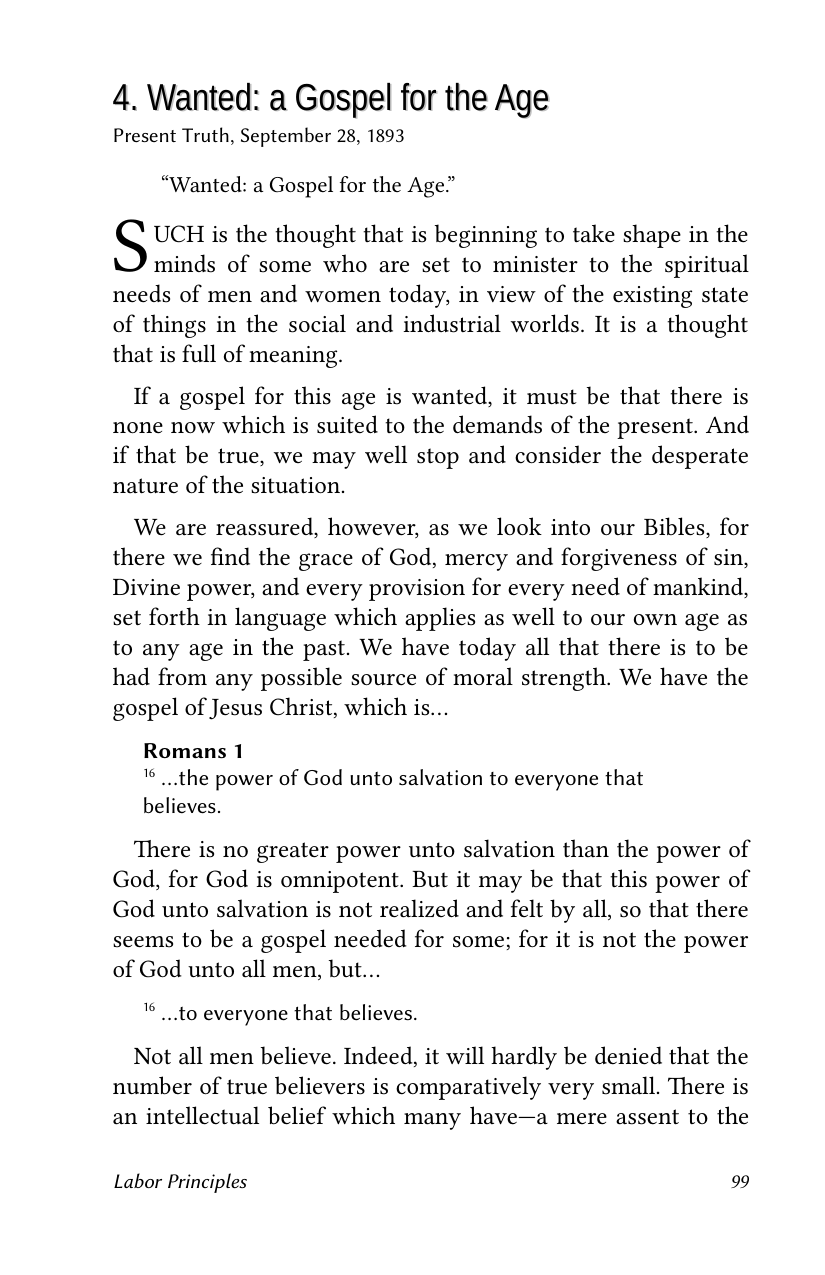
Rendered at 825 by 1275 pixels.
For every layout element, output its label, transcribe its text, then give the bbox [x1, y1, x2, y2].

text If a gospel for this age is wanted, it must be that there is none now which is suited to the demands of the present. And if that be true, we may well stop and consider the desperate nature of the situation. [112, 382, 750, 500]
text Romans 1 [142, 738, 750, 764]
text There is no greater power unto salvation than the power of God, for God is omnipotent. But it may be that this power of God unto salvation is not realized and felt by all, so that there seems to be a gospel needed for some; for it is not the power of God unto all men, but… [112, 835, 750, 983]
text We are reassured, however, as we look into our Bibles, for there we find the grace of God, mercy and forgiveness of sin, Divine power, and every provision for every need of mankind, set forth in language which applies as well to our own age as to any age in the past. We have today all that there is to be had from any possible source of moral strength. We have the gospel of Jesus Christ, which is… [112, 513, 750, 721]
text 16 ...the power of God unto salvation to everyone that believes. [142, 765, 720, 819]
title Wanted: a Gospel for the Age [112, 75, 750, 118]
text SUCH is the thought that is beginning to take shape in the minds of some who are set to minister to the spiritual needs of men and women today, in view of the existing state of things in the social and industrial worlds. It is a thought that is full of meaning. [112, 220, 750, 368]
text “Wanted: a Gospel for the Age.” [142, 172, 720, 198]
text 16 ...to everyone that believes. [142, 999, 720, 1026]
text Present Truth, September 28, 1893 [112, 124, 750, 148]
text Not all men believe. Indeed, it will hardly be denied that the number of true believers is comparatively very small. There is an intellectual belief which many have—a mere assent to the [112, 1042, 750, 1130]
